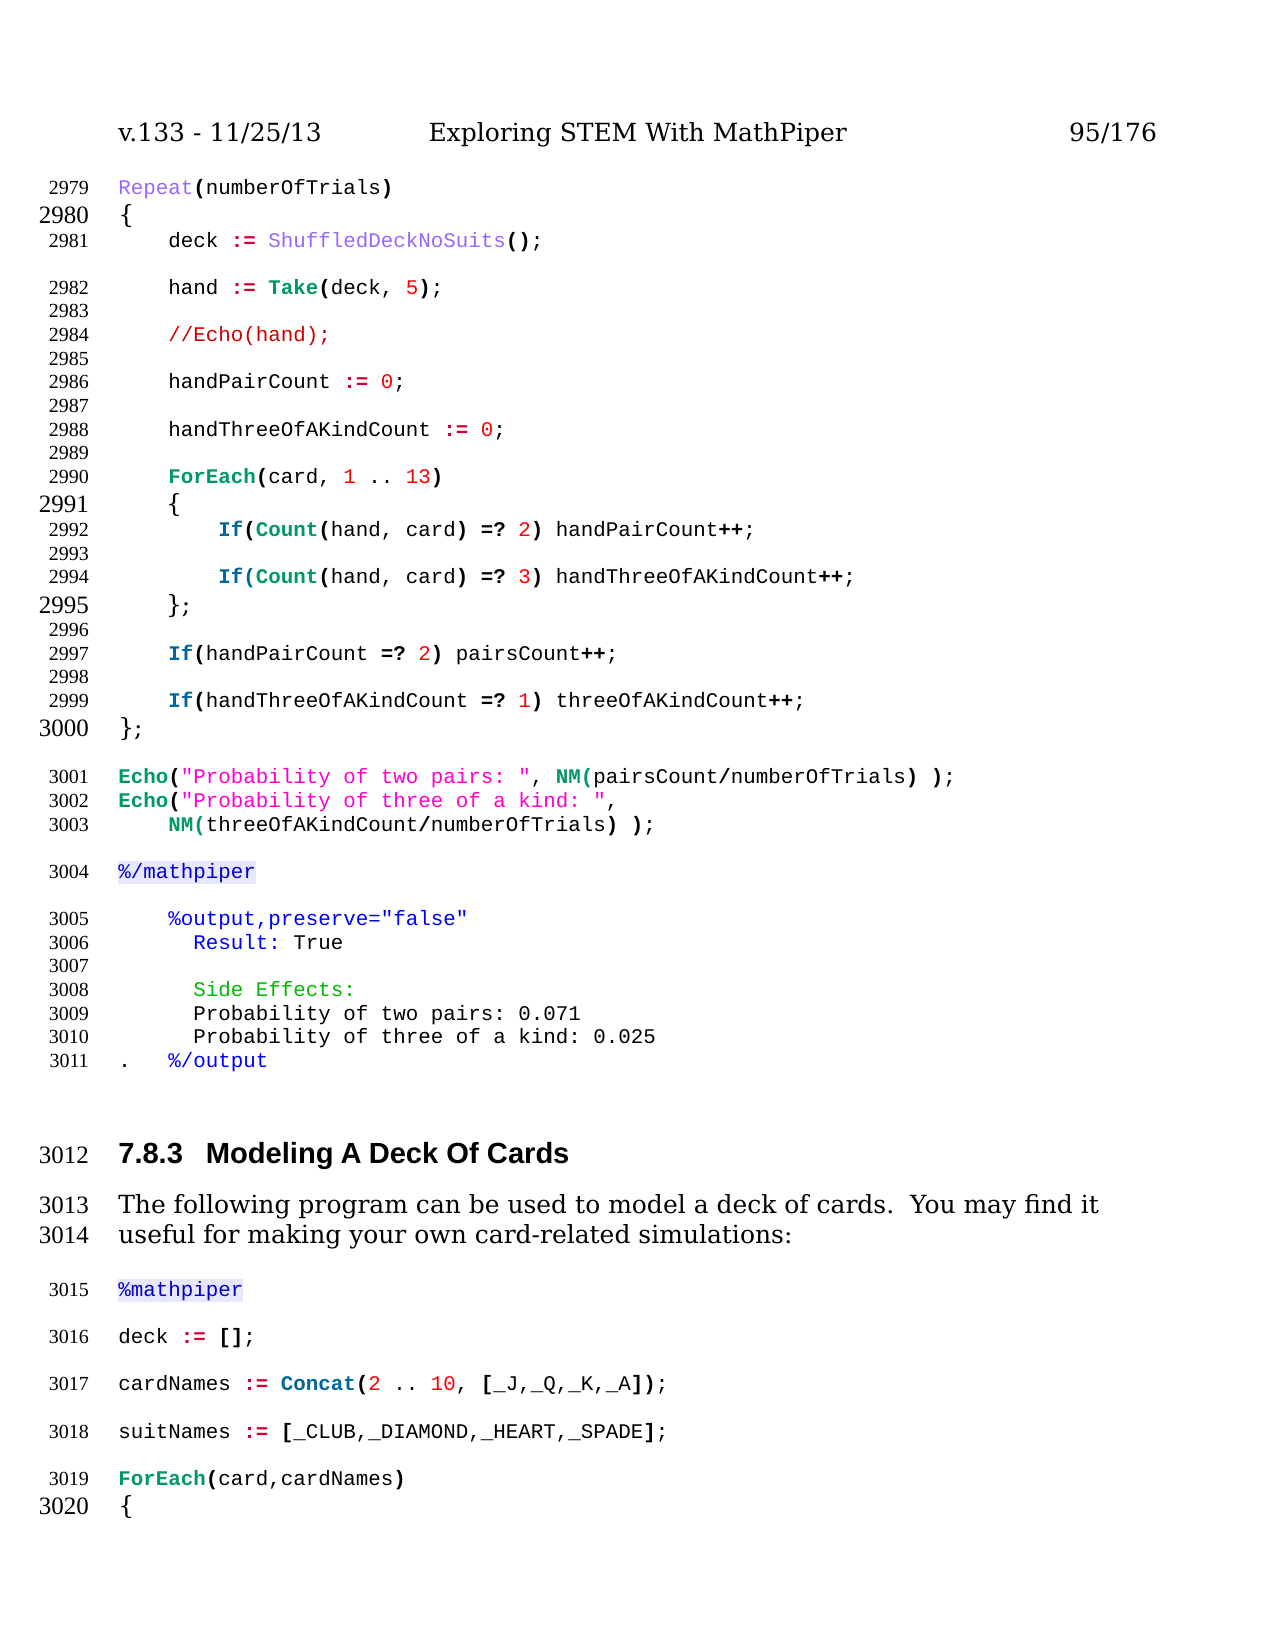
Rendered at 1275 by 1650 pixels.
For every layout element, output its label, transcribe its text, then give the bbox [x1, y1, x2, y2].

text If(handThreeOfAKindCount =? 1) threeOfAKindCount++; [118, 690, 1157, 713]
text NM(threeOfAKindCount/numberOfTrials) ); [118, 814, 1157, 837]
text { [118, 1492, 1157, 1521]
subtitle Modeling A Deck Of Cards [118, 1136, 1157, 1170]
text }; [118, 713, 1157, 743]
text //Echo(hand); [118, 324, 1157, 348]
text handPairCount := 0; [118, 371, 1157, 395]
text { [118, 490, 1157, 519]
text }; [118, 590, 1157, 619]
text deck := ShuffledDeckNoSuits(); [118, 229, 1157, 253]
text cardNames := Concat(2 .. 10, [_J,_Q,_K,_A]); [118, 1373, 1157, 1397]
text Repeat(numberOfTrials) [118, 177, 1157, 200]
text If(handPairCount =? 2) pairsCount++; [118, 643, 1157, 666]
text %mathpiper [118, 1279, 1157, 1302]
text Probability of three of a kind: 0.025 [118, 1026, 1157, 1050]
text The following program can be used to model a deck of cards. You may find it useful for making your own card-related simulations: [118, 1191, 1157, 1249]
text . %/output [118, 1050, 1157, 1074]
text %output,preserve="false" [118, 908, 1157, 932]
text ForEach(card, 1 .. 13) [118, 466, 1157, 490]
text { [118, 200, 1157, 229]
text Result: True [118, 932, 1157, 956]
text suitNames := [_CLUB,_DIAMOND,_HEART,_SPADE]; [118, 1421, 1157, 1444]
text %/mathpiper [118, 861, 1157, 884]
text If(Count(hand, card) =? 2) handPairCount++; [118, 519, 1157, 542]
text deck := []; [118, 1326, 1157, 1350]
text handThreeOfAKindCount := 0; [118, 419, 1157, 442]
text If(Count(hand, card) =? 3) handThreeOfAKindCount++; [118, 566, 1157, 590]
text Side Effects: [118, 979, 1157, 1003]
text Echo("Probability of three of a kind: ", [118, 790, 1157, 814]
text hand := Take(deck, 5); [118, 277, 1157, 301]
text ForEach(card,cardNames) [118, 1468, 1157, 1492]
text Probability of two pairs: 0.071 [118, 1003, 1157, 1026]
text Echo("Probability of two pairs: ", NM(pairsCount/numberOfTrials) ); [118, 766, 1157, 790]
